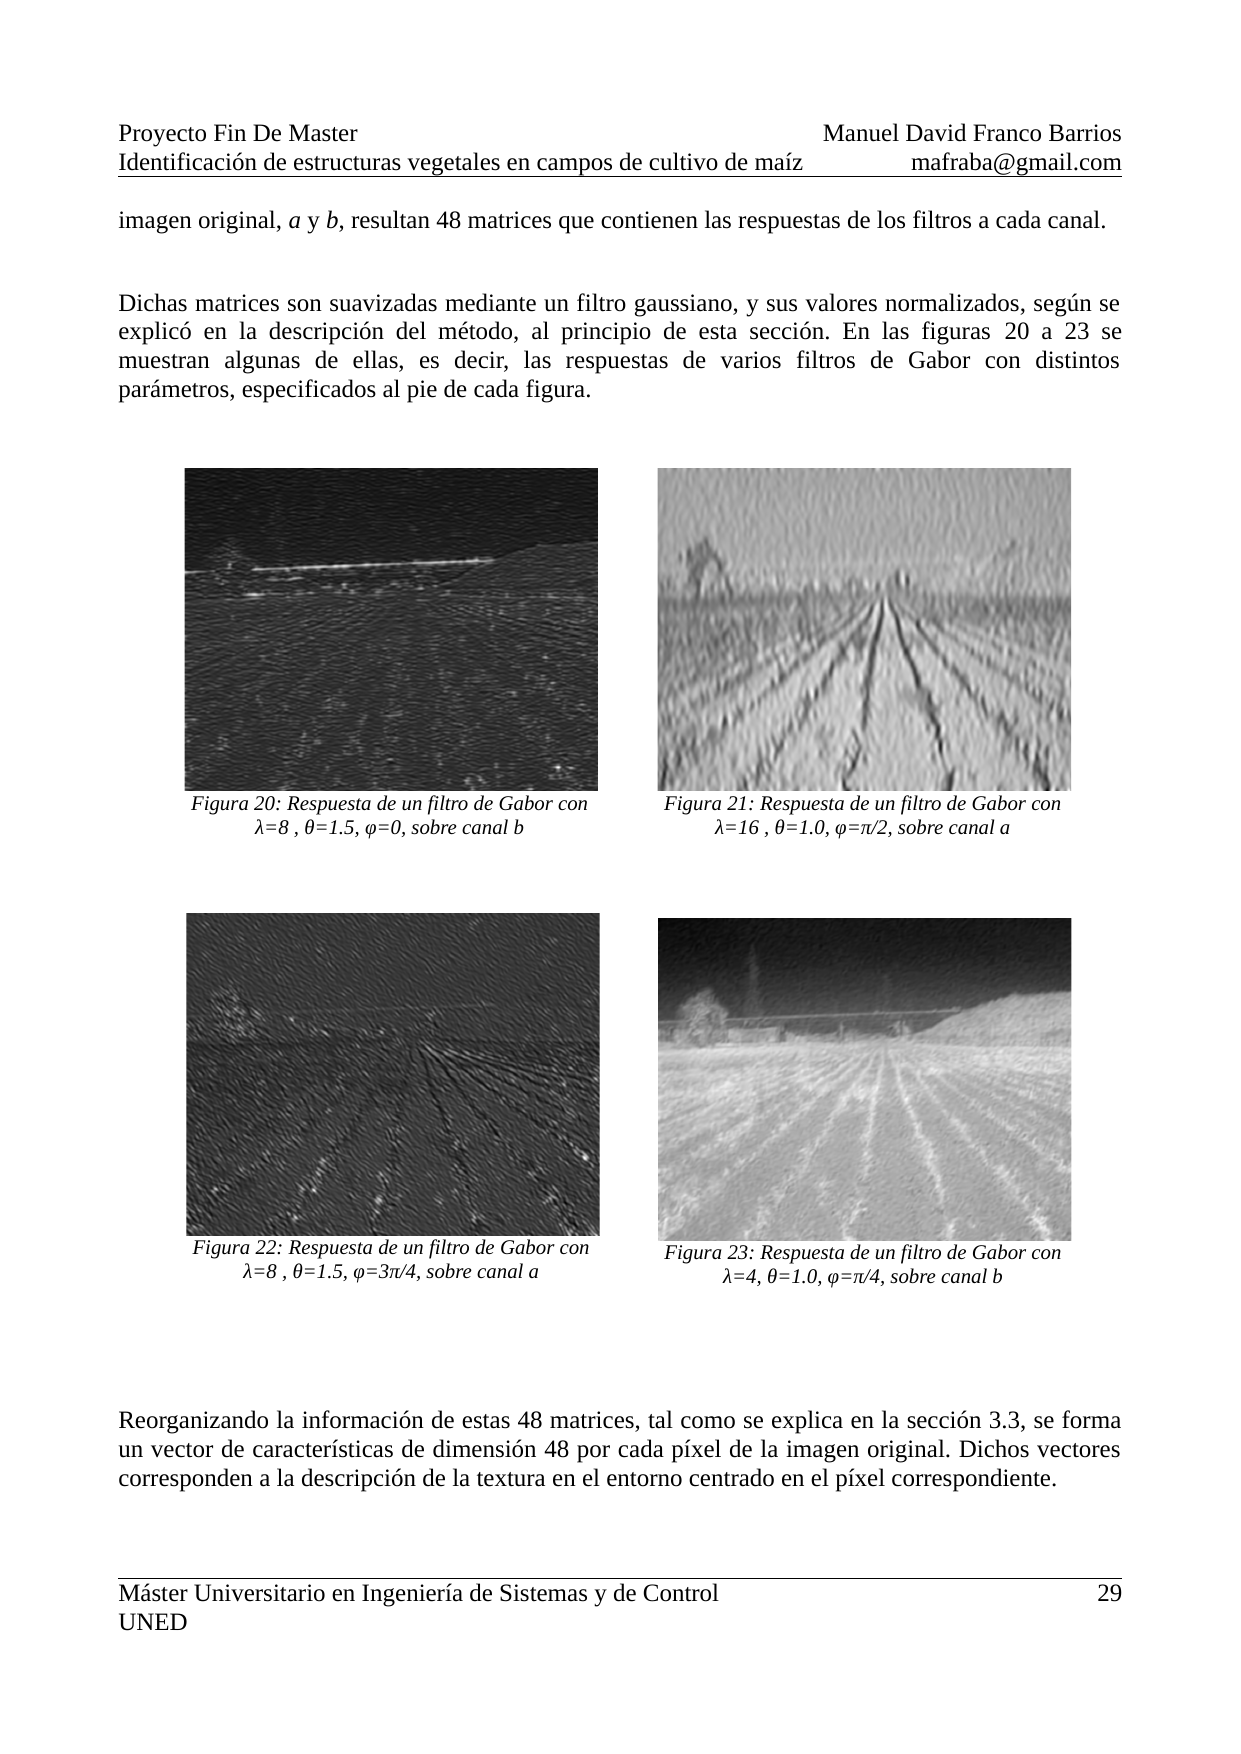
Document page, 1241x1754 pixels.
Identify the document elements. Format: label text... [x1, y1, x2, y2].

text imagen original, a y b, resultan 48 matrices que contienen las respuestas de los filtros a cada canal. [118, 205, 1122, 234]
picture [186, 913, 600, 1236]
picture [657, 468, 1072, 791]
text Figura 22: Respuesta de un filtro de Gabor con λ=8 , θ=1.5, φ=3π/4, sobre canal a [186, 1236, 598, 1283]
text Figura 20: Respuesta de un filtro de Gabor con λ=8 , θ=1.5, φ=0, sobre canal b [184, 791, 596, 839]
text Reorganizando la información de estas 48 matrices, tal como se explica en la sección 3.3, se forma un vector de características de dimensión 48 por cada píxel de la imagen original. Dichos vectores corresponden a la descripción de la textura en el entorno centrado en el píxel correspondiente. [118, 1405, 1122, 1491]
text Figura 23: Respuesta de un filtro de Gabor con λ=4, θ=1.0, φ=π/4, sobre canal b [658, 1241, 1069, 1288]
text Figura 21: Respuesta de un filtro de Gabor con λ=16 , θ=1.0, φ=π/2, sobre canal a [658, 791, 1069, 839]
text Dichas matrices son suavizadas mediante un filtro gaussiano, y sus valores normalizados, según se explicó en la descripción del método, al principio de esta sección. En las figuras 20 a 23 se muestran algunas de ellas, es decir, las respuestas de varios filtros de Gabor con distintos parámetros, especificados al pie de cada figura. [118, 288, 1122, 403]
picture [184, 468, 598, 791]
picture [658, 918, 1072, 1241]
